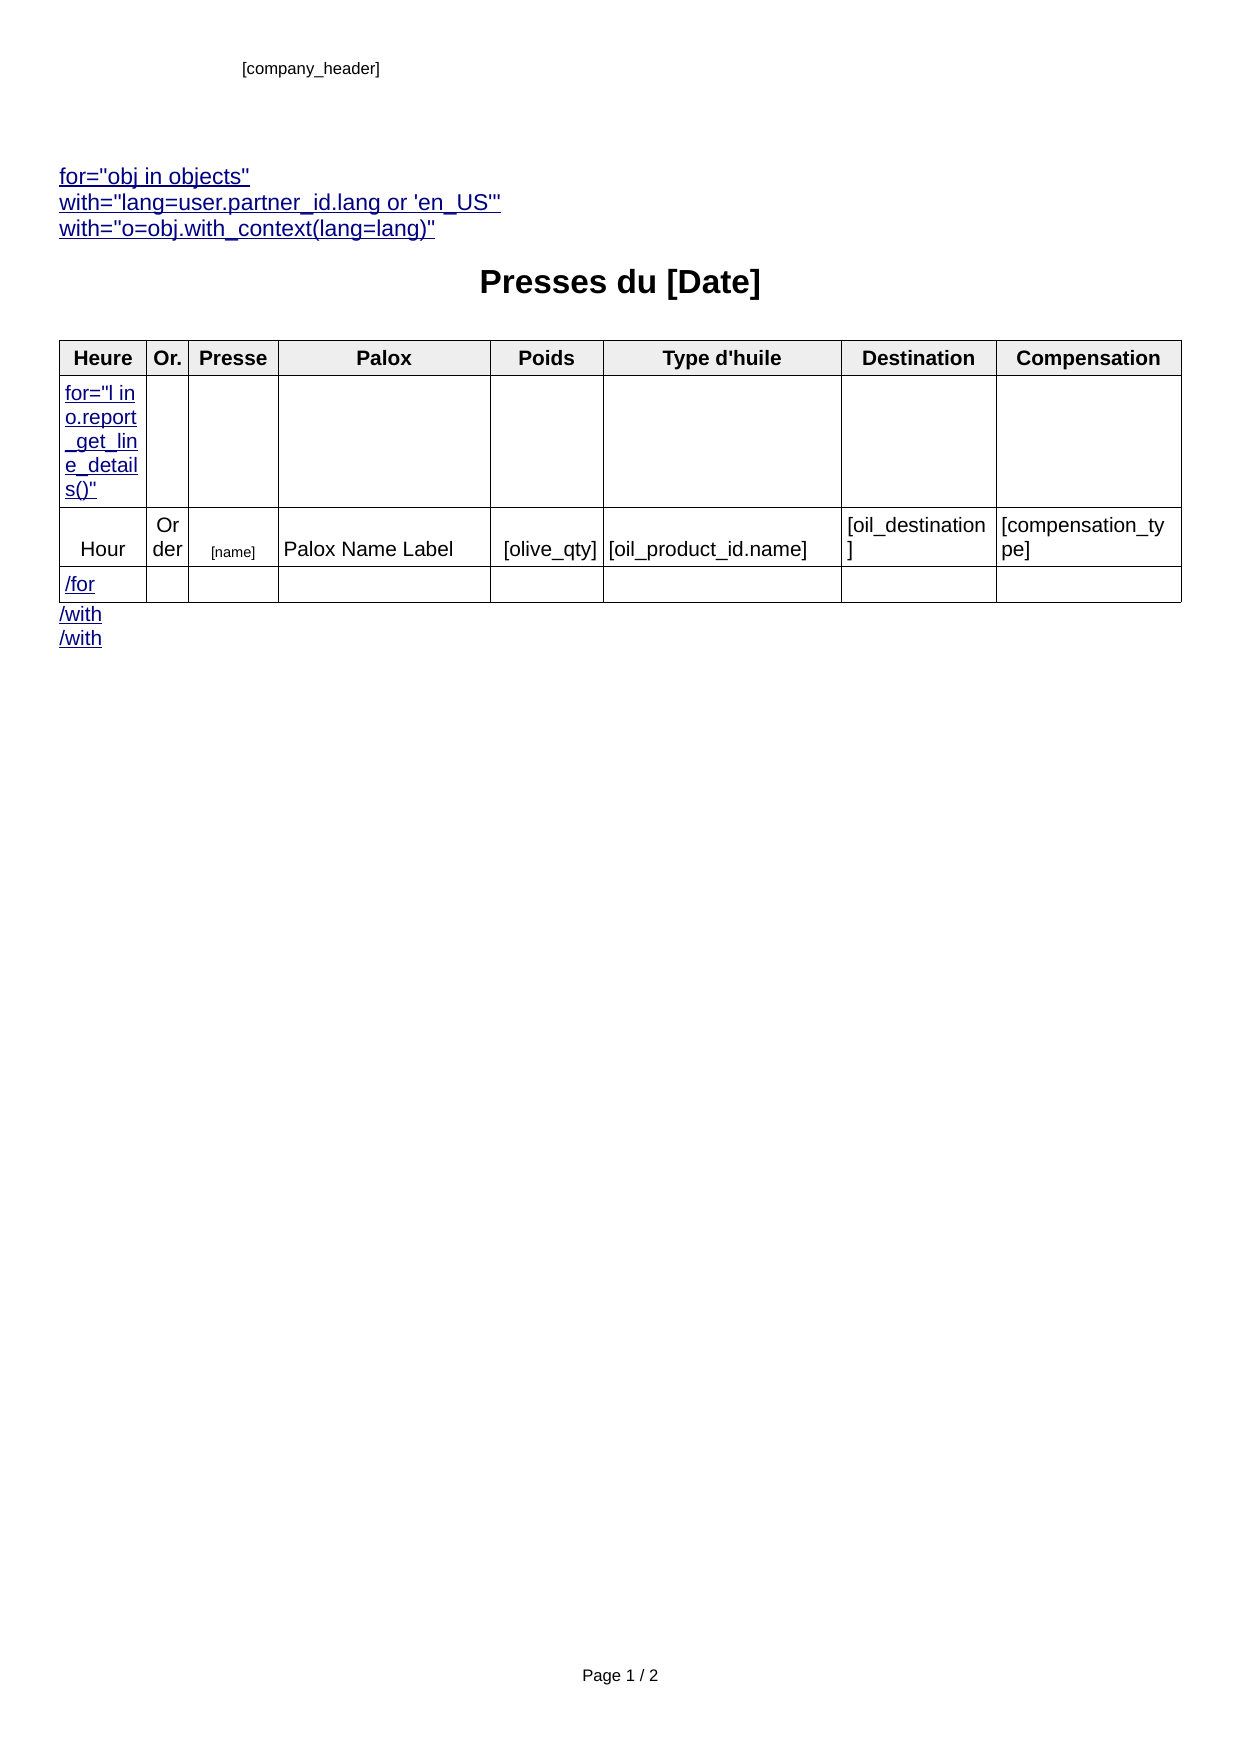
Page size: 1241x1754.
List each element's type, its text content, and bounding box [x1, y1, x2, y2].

table_cell for="l in o.report_get_line_details()" [60, 376, 146, 507]
text for="obj in objects" [59, 163, 1181, 189]
table_cell [279, 376, 490, 507]
table_header Heure [60, 341, 146, 375]
table_cell [189, 376, 278, 507]
table_header Destination [842, 341, 996, 375]
table_cell [604, 376, 841, 507]
table_cell [oil_product_id.name] [604, 508, 841, 566]
table_cell [147, 376, 188, 507]
text with="o=obj.with_context(lang=lang)" [59, 215, 1181, 242]
table_header Type d'huile [604, 341, 841, 375]
table_header Presse [189, 341, 278, 375]
table_cell [279, 567, 490, 602]
table_cell [491, 567, 603, 602]
table_header Or. [147, 341, 188, 375]
table_cell [olive_qty] [491, 508, 603, 566]
table_cell Palox Name Label [279, 508, 490, 566]
table_header Compensation [997, 341, 1181, 375]
table_cell [compensation_type] [997, 508, 1181, 566]
table_cell [189, 567, 278, 602]
table_cell Hour [60, 508, 146, 566]
table_cell [997, 376, 1181, 507]
table_cell [604, 567, 841, 602]
table_cell [842, 376, 996, 507]
text /with [59, 626, 1181, 650]
text /with [59, 603, 1181, 626]
table_cell /for [60, 567, 146, 602]
table_cell [842, 567, 996, 602]
table_cell [147, 567, 188, 602]
table_header Palox [279, 341, 490, 375]
text with="lang=user.partner_id.lang or 'en_US'" [59, 189, 1181, 215]
table_cell [oil_destination] [842, 508, 996, 566]
table_header Poids [491, 341, 603, 375]
table_cell [name] [189, 508, 278, 566]
table_cell Order [147, 508, 188, 566]
table_cell [491, 376, 603, 507]
subtitle Presses du [Date] [59, 262, 1181, 301]
table_cell [997, 567, 1181, 602]
